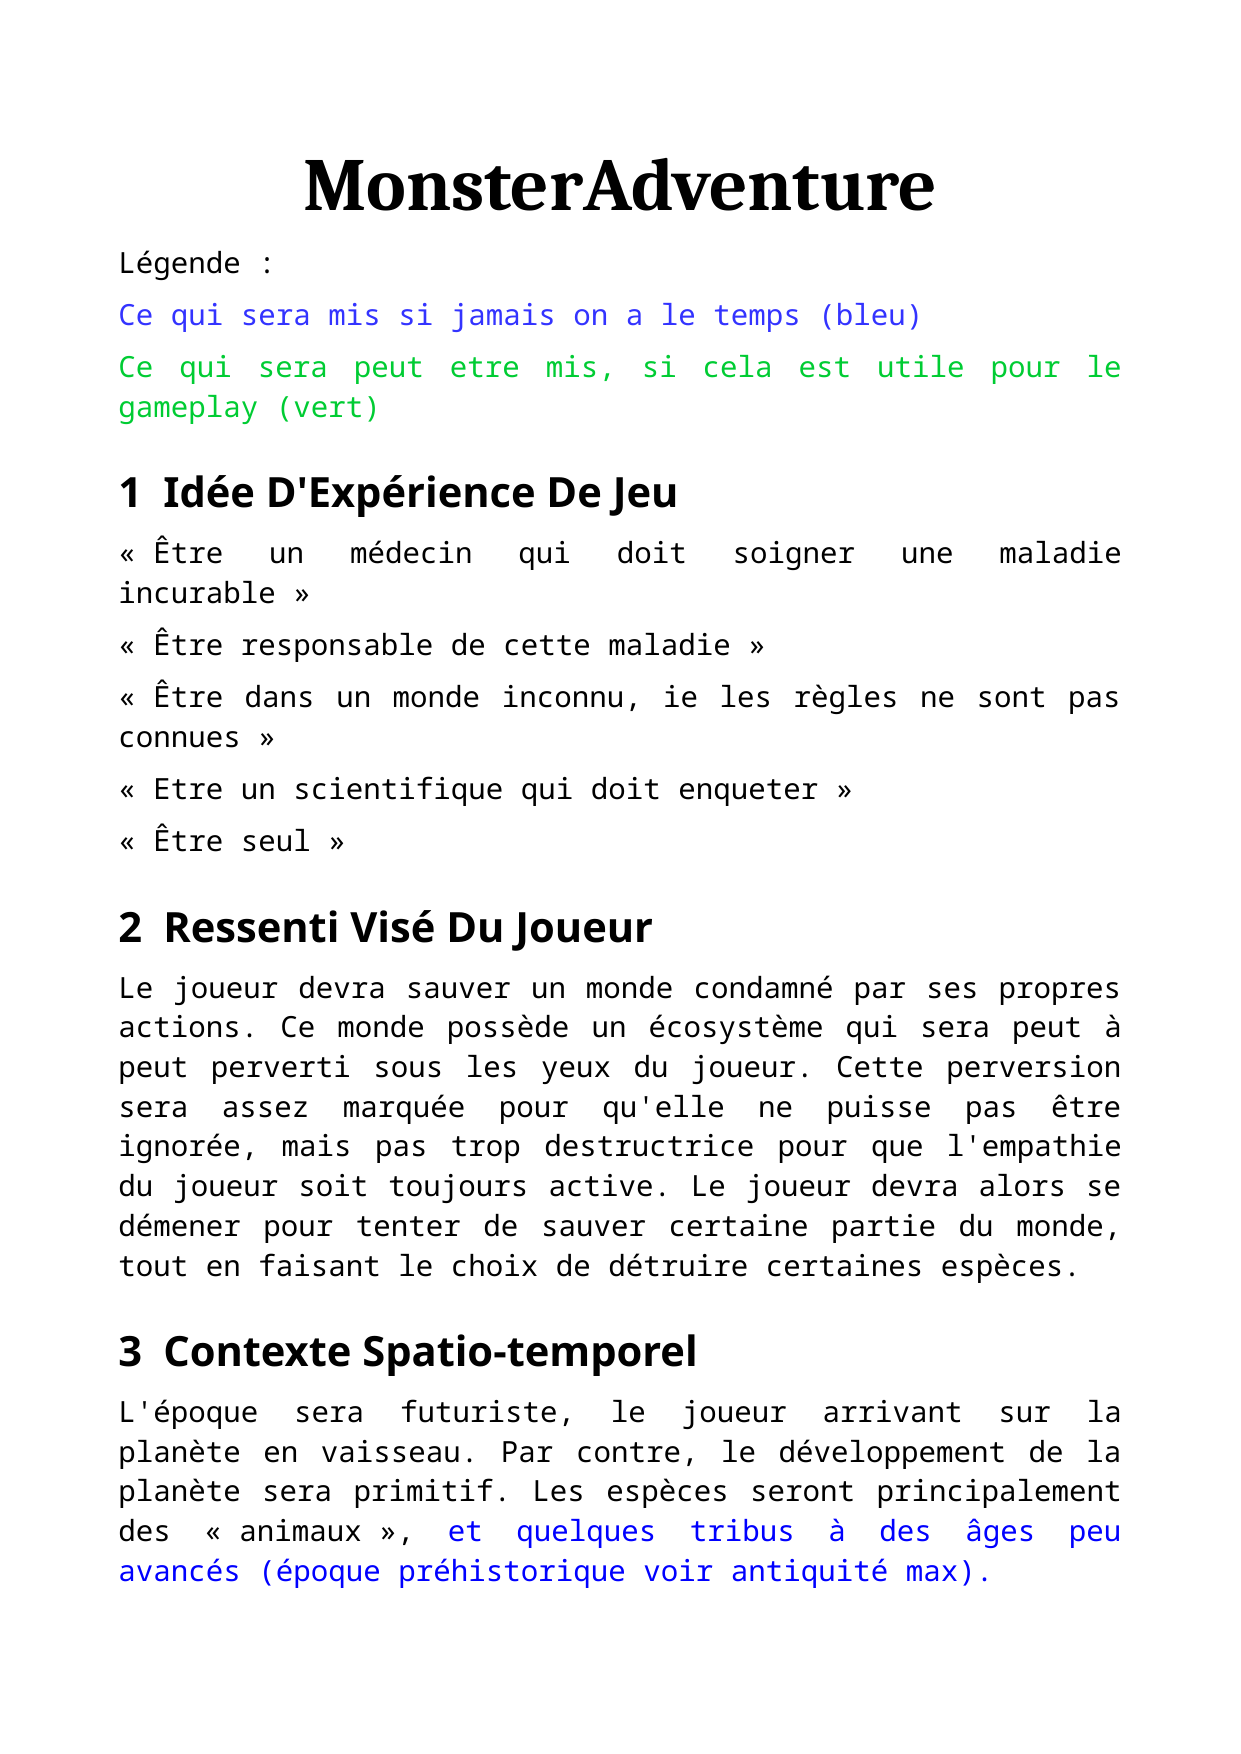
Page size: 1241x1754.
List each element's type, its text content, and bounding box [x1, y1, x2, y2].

text Le joueur devra sauver un monde condamné par ses propres actions. Ce monde possède un écosystème qui sera peut à peut perverti sous les yeux du joueur. Cette perversion sera assez marquée pour qu'elle ne puisse pas être ignorée, mais pas trop destructrice pour que l'empathie du joueur soit toujours active. Le joueur devra alors se démener pour tenter de sauver certaine partie du monde, tout en faisant le choix de détruire certaines espèces. [118, 967, 1122, 1284]
text Légende : [118, 242, 1122, 282]
text L'époque sera futuriste, le joueur arrivant sur la planète en vaisseau. Par contre, le développement de la planète sera primitif. Les espèces seront principalement des « animaux », et quelques tribus à des âges peu avancés (époque préhistorique voir antiquité max). [118, 1391, 1122, 1590]
subtitle Ressenti visé du joueur [118, 898, 1122, 954]
text « Être un médecin qui doit soigner une maladie incurable » [118, 532, 1122, 612]
text « Être seul » [118, 821, 1122, 860]
text « Etre un scientifique qui doit enqueter » [118, 768, 1122, 808]
subtitle Contexte spatio-temporel [118, 1322, 1122, 1379]
subtitle MonsterAdventure [118, 143, 1122, 229]
text Ce qui sera peut etre mis, si cela est utile pour le gameplay (vert) [118, 346, 1122, 426]
text « Être dans un monde inconnu, ie les règles ne sont pas connues » [118, 676, 1122, 756]
subtitle Idée d'Expérience de jeu [118, 463, 1122, 520]
text Ce qui sera mis si jamais on a le temps (bleu) [118, 294, 1122, 334]
text « Être responsable de cette maladie » [118, 624, 1122, 664]
